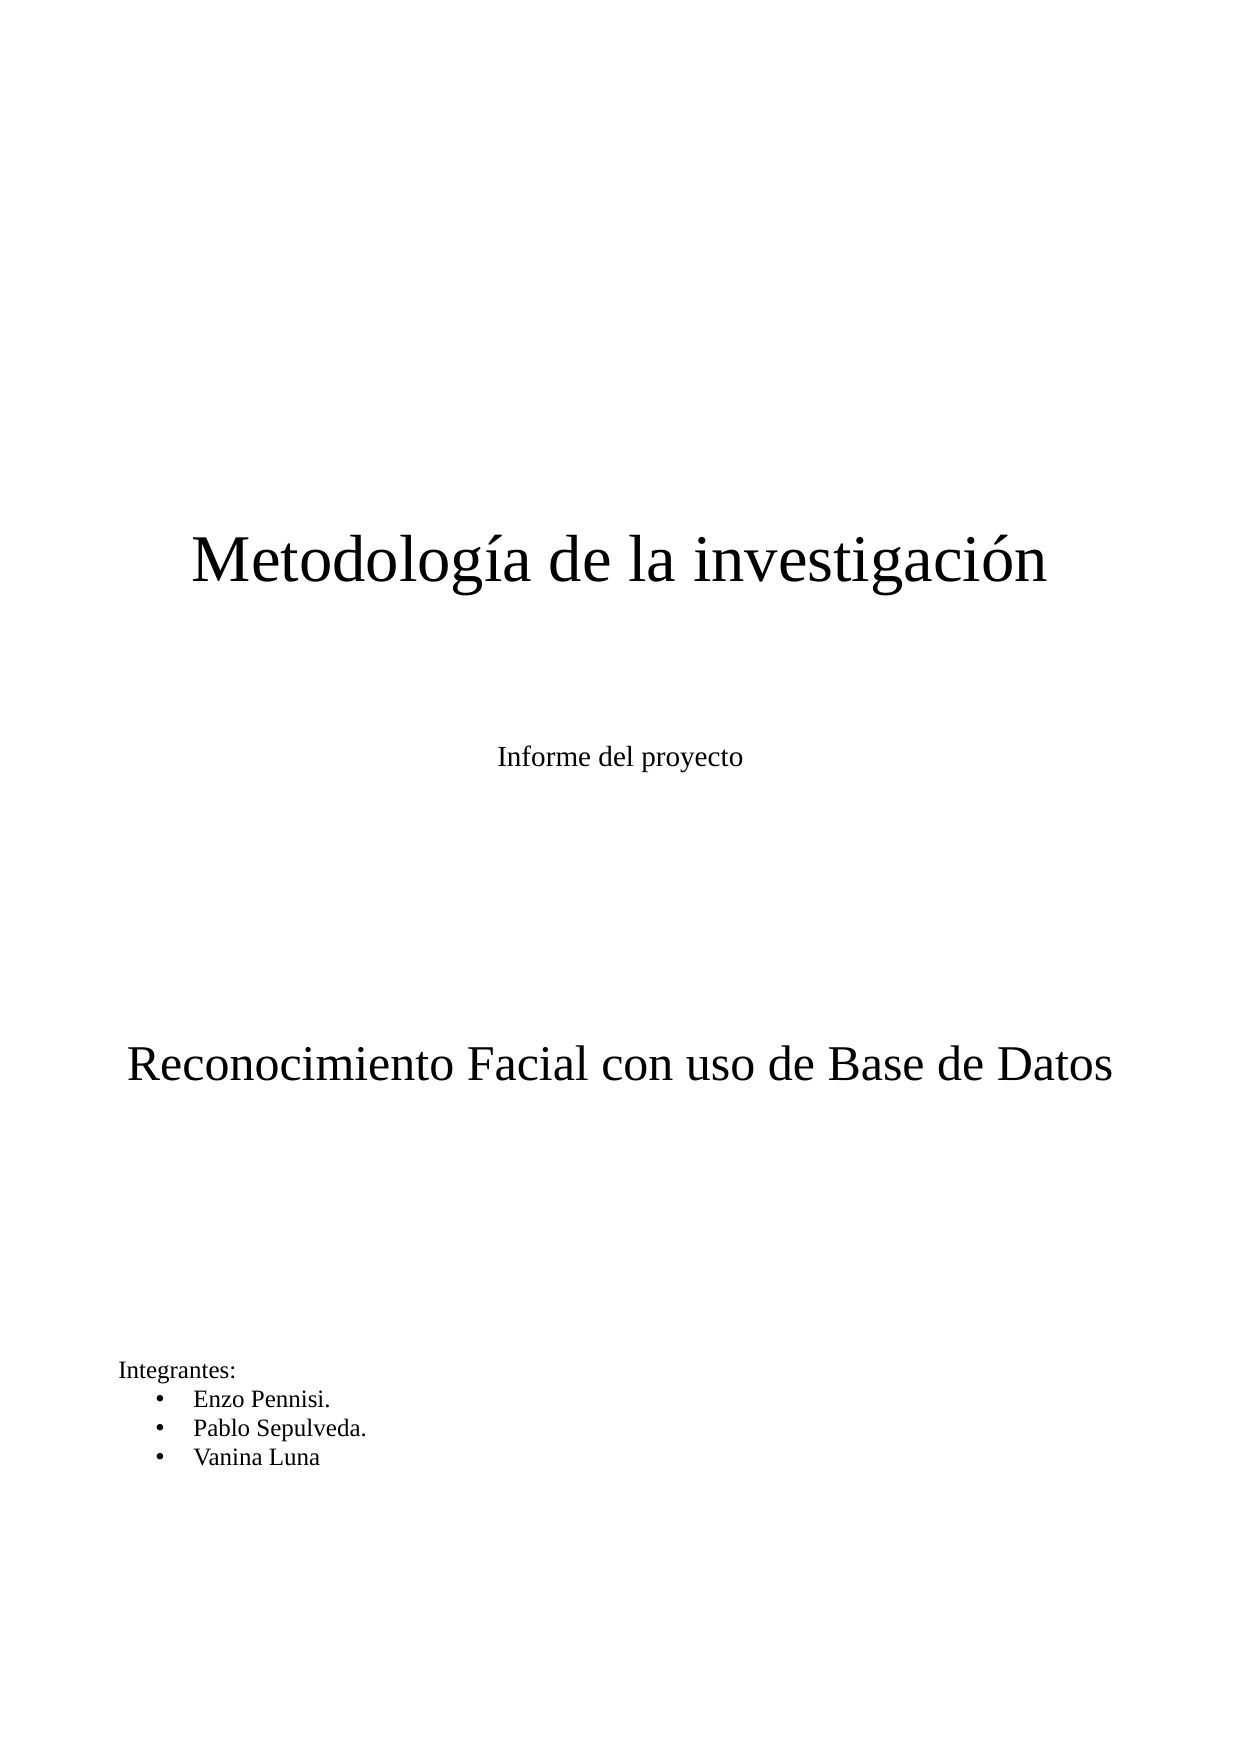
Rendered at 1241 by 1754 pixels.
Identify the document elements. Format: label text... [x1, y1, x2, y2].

text Metodología de la investigación [118, 519, 1122, 596]
list Enzo Pennisi. [156, 1384, 1122, 1413]
text Reconocimiento Facial con uso de Base de Datos [118, 1033, 1122, 1091]
text Integrantes: [118, 1356, 1122, 1384]
list Pablo Sepulveda. [156, 1413, 1122, 1442]
text Informe del proyecto [118, 739, 1122, 773]
list Vanina Luna [156, 1442, 1122, 1471]
